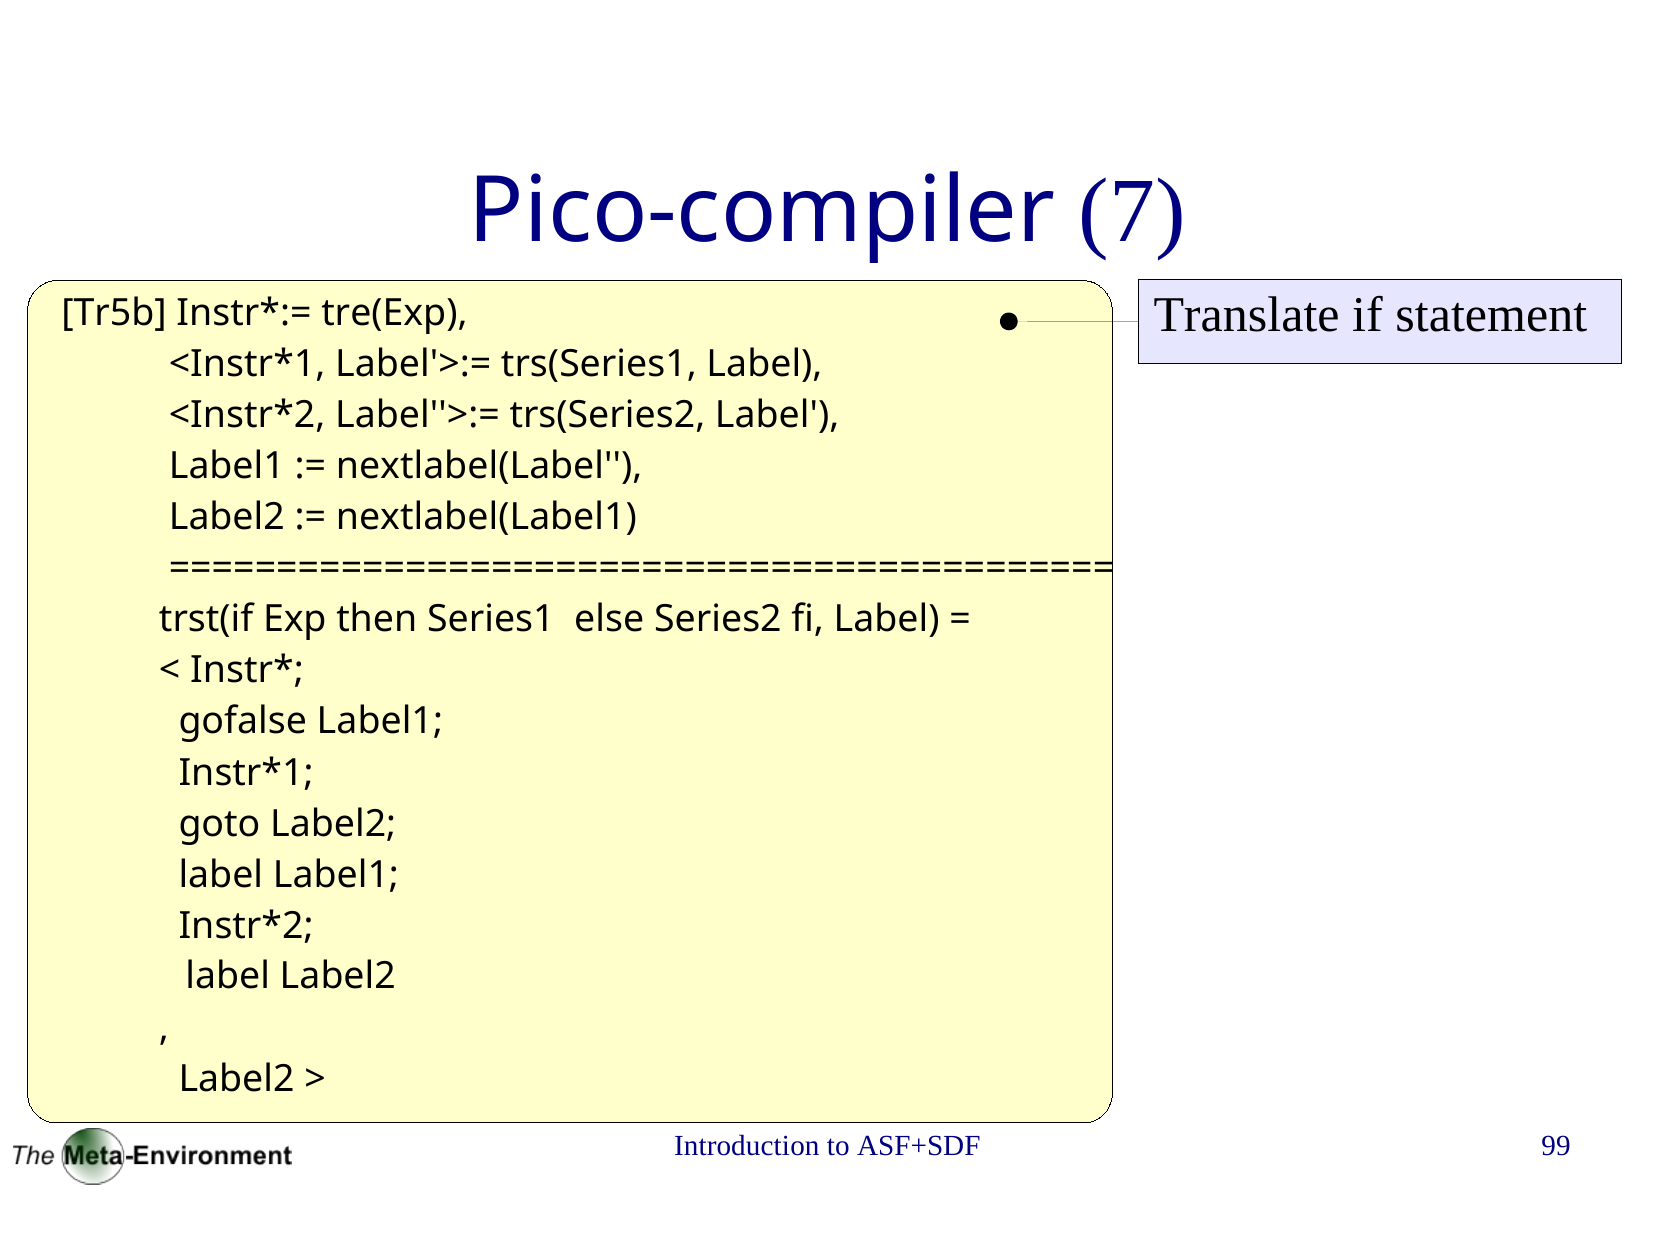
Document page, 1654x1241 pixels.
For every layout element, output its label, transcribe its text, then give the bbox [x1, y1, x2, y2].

text_box [Tr5b] Instr*:= tre(Exp), <Instr*1, Label'>:= trs(Series1, Label), <Instr*2, Label''>:= trs(Series2, Label'), Label1 := nextlabel(Label''), Label2 := nextlabel(Label1) ============================================ trst(if Exp then Series1 else Series2 fi, Label) = < Instr*; gofalse Label1; Instr*1; goto Label2; label Label1; Instr*2; label Label2 , Label2 > [46, 278, 1262, 1237]
text_box Translate if statement [1138, 279, 1622, 364]
picture [13, 1128, 46, 1185]
text_box [27, 282, 46, 1121]
title Pico-compiler (7) [121, 102, 1534, 279]
